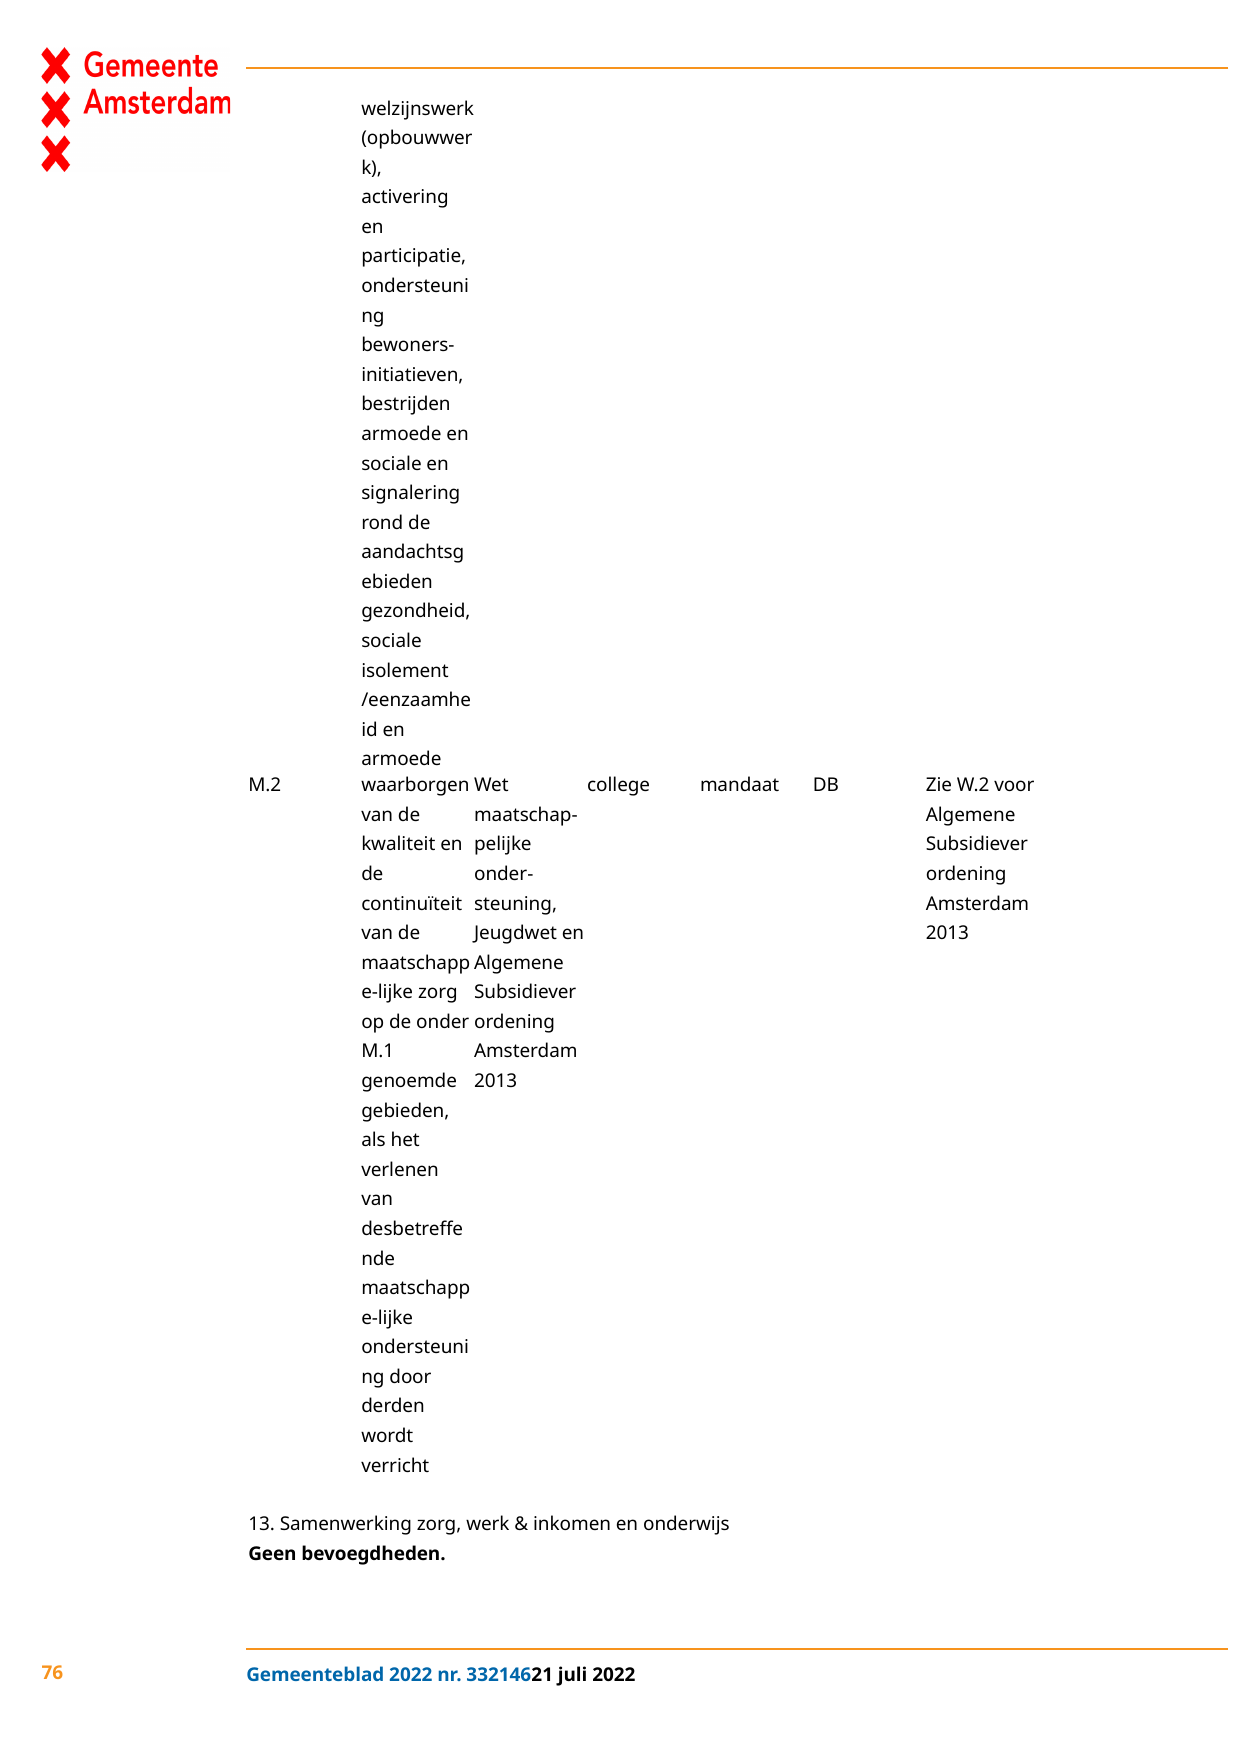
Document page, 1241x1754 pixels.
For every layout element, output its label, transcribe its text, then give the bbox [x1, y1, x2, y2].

table_cell mandaat [700, 771, 813, 1477]
text 13. Samenwerking zorg, werk & inkomen en onderwijs [248, 1510, 1152, 1536]
table_cell [813, 95, 926, 771]
table_cell [1039, 771, 1152, 1477]
table_cell college [587, 771, 700, 1477]
table_cell M.2 [248, 771, 361, 1477]
table_cell Wet maatschap-pelijke onder-steuning, Jeugdwet en Algemene Subsidieverordening Amsterdam 2013 [474, 771, 587, 1477]
table_cell Zie W.2 voor Algemene Subsidieverordening Amsterdam 2013 [926, 771, 1038, 1477]
text Geen bevoegdheden. [248, 1540, 1152, 1566]
table_cell [248, 95, 361, 771]
table_cell welzijnswerk (opbouwwerk), activering en participatie, ondersteuning bewoners-initiatieven, bestrijden armoede en sociale en signalering rond de aandachtsgebieden gezondheid, sociale isolement /eenzaamheid en armoede [361, 95, 474, 771]
table_cell [700, 95, 813, 771]
table_cell DB [813, 771, 926, 1477]
table_cell [587, 95, 700, 771]
picture [41, 47, 231, 172]
table_cell [474, 95, 587, 771]
table_cell [926, 95, 1038, 771]
table_cell [1039, 95, 1152, 771]
table_cell waarborgen van de kwaliteit en de continuïteit van de maatschappe-lijke zorg op de onder M.1 genoemde gebieden, als het verlenen van desbetreffende maatschappe-lijke ondersteuning door derden wordt verricht [361, 771, 474, 1477]
